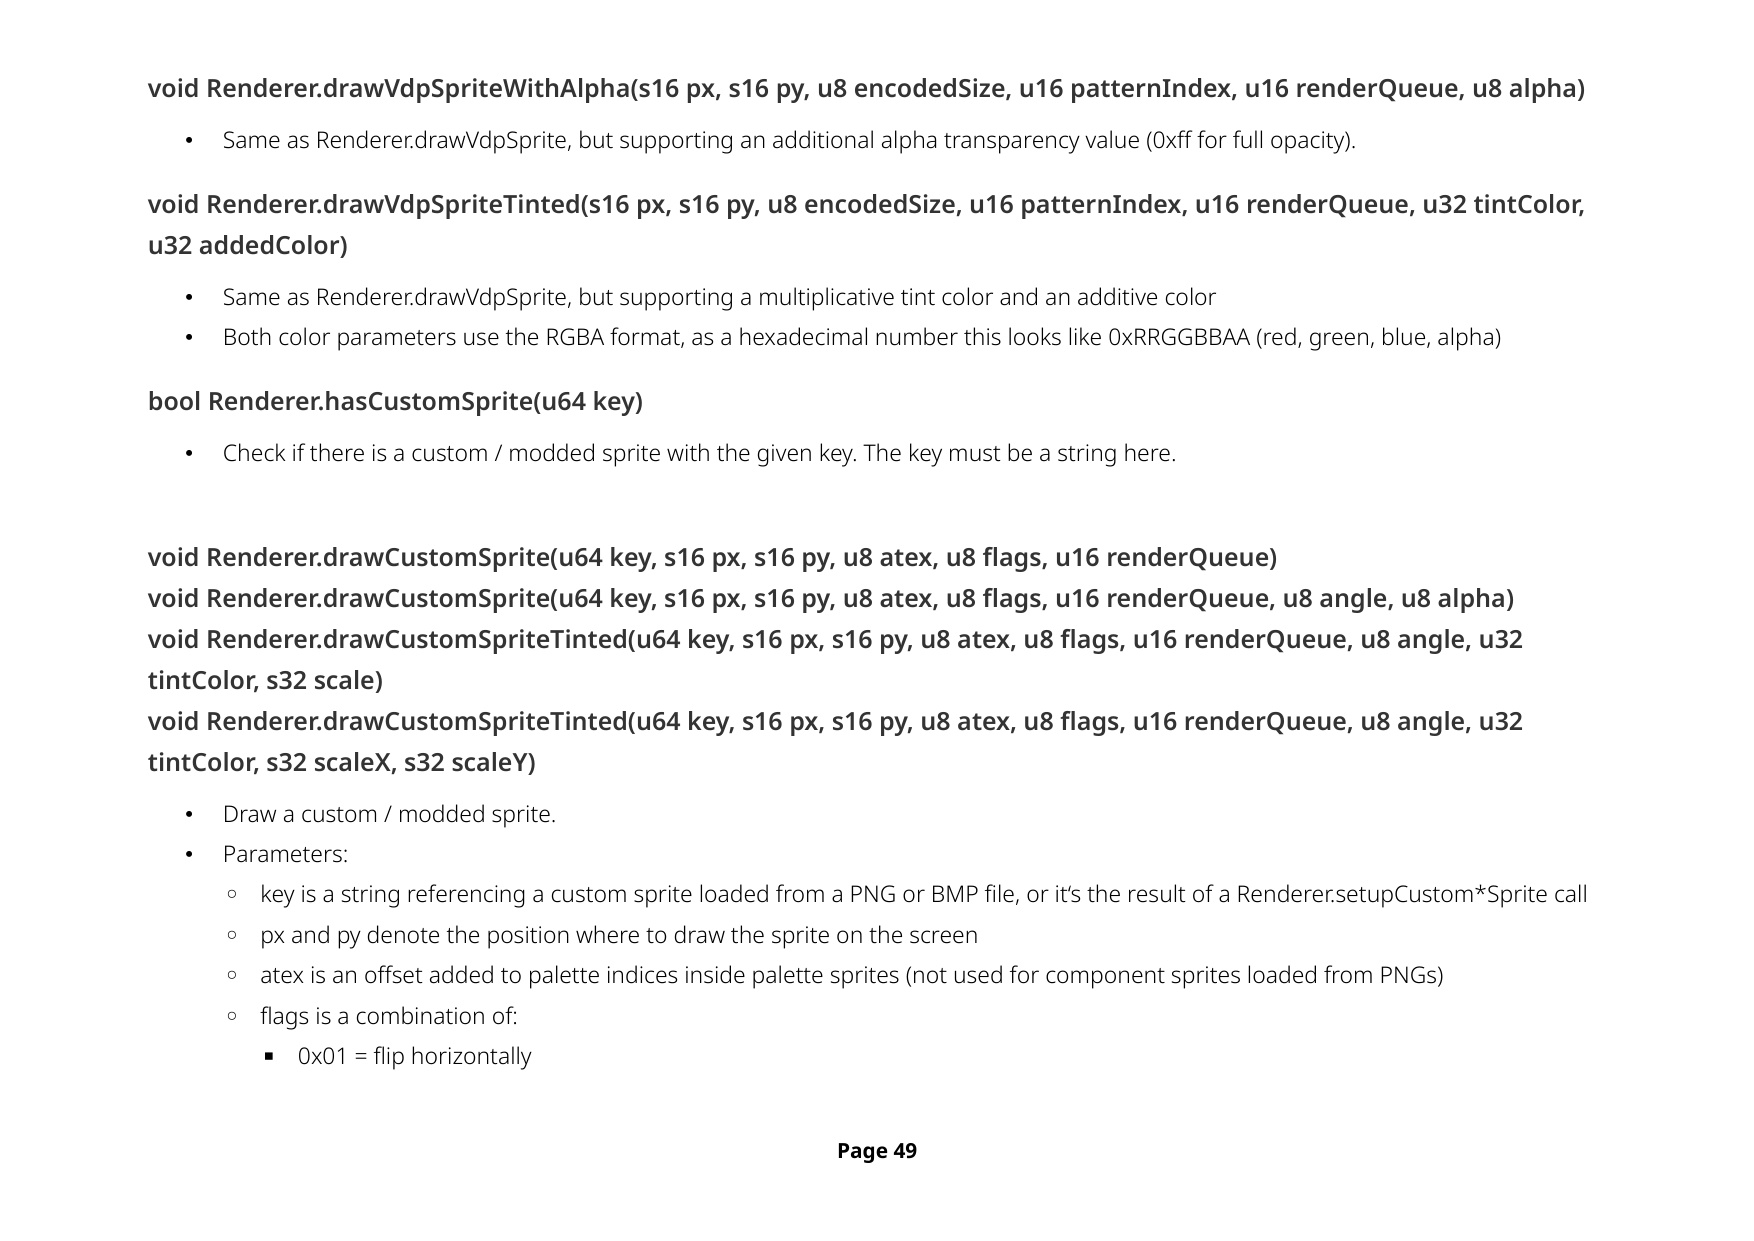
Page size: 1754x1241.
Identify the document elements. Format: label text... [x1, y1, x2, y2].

list Same as Renderer.drawVdpSprite, but supporting an additional alpha transparency value (0xff for full opacity). [185, 124, 1606, 155]
list px and py denote the position where to draw the sprite on the screen [223, 919, 1606, 950]
subtitle bool Renderer.hasCustomSprite(u64 key) [148, 384, 1606, 418]
list key is a string referencing a custom sprite loaded from a PNG or BMP file, or it‘s the result of a Renderer.setupCustom*Sprite call [223, 878, 1606, 909]
list Both color parameters use the RGBA format, as a hexadecimal number this looks like 0xRRGGBBAA (red, green, blue, alpha) [185, 321, 1606, 352]
subtitle void Renderer.drawVdpSpriteWithAlpha(s16 px, s16 py, u8 encodedSize, u16 patternIndex, u16 renderQueue, u8 alpha) [148, 71, 1606, 105]
list atex is an offset added to palette indices inside palette sprites (not used for component sprites loaded from PNGs) [223, 959, 1606, 990]
list 0x01 = flip horizontally [260, 1040, 1606, 1071]
subtitle void Renderer.drawVdpSpriteTinted(s16 px, s16 py, u8 encodedSize, u16 patternIndex, u16 renderQueue, u32 tintColor, u32 addedColor) [148, 187, 1606, 262]
list flags is a combination of: [223, 999, 1606, 1031]
subtitle void Renderer.drawCustomSprite(u64 key, s16 px, s16 py, u8 atex, u8 flags, u16 renderQueue) void Renderer.drawCustomSprite(u64 key, s16 px, s16 py, u8 atex, u8 flags, u16 renderQueue, u8 angle, u8 alpha) void Renderer.drawCustomSpriteTinted(u64 key, s16 px, s16 py, u8 atex, u8 flags, u16 renderQueue, u8 angle, u32 tintColor, s32 scale) void Renderer.drawCustomSpriteTinted(u64 key, s16 px, s16 py, u8 atex, u8 flags, u16 renderQueue, u8 angle, u32 tintColor, s32 scaleX, s32 scaleY) [148, 540, 1606, 778]
list Parameters: [185, 838, 1606, 869]
list Same as Renderer.drawVdpSprite, but supporting a multiplicative tint color and an additive color [185, 281, 1606, 312]
list Check if there is a custom / modded sprite with the given key. The key must be a string here. [185, 437, 1606, 468]
list Draw a custom / modded sprite. [185, 797, 1606, 829]
